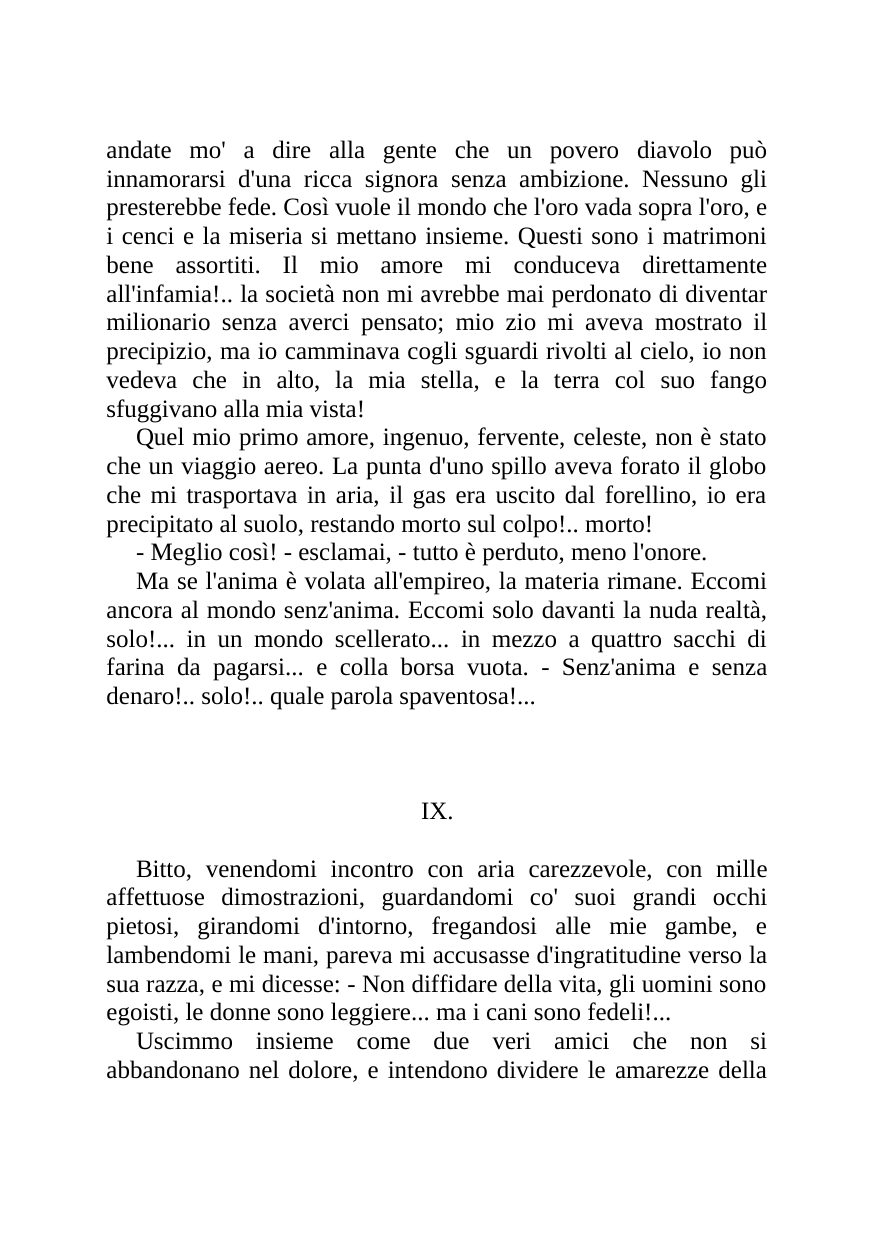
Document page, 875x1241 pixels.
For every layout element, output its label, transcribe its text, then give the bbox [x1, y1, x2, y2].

text IX. [106, 796, 768, 825]
text Ma se l'anima è volata all'empireo, la materia rimane. Eccomi ancora al mondo senz'anima. Eccomi solo davanti la nuda realtà, solo!... in un mondo scellerato... in mezzo a quattro sacchi di farina da pagarsi... e colla borsa vuota. - Senz'anima e senza denaro!.. solo!.. quale parola spaventosa!... [106, 566, 768, 710]
text Bitto, venendomi incontro con aria carezzevole, con mille affettuose dimostrazioni, guardandomi co' suoi grandi occhi pietosi, girandomi d'intorno, fregandosi alle mie gambe, e lambendomi le mani, pareva mi accusasse d'ingratitudine verso la sua razza, e mi dicesse: - Non diffidare della vita, gli uomini sono egoisti, le donne sono leggiere... ma i cani sono fedeli!... [106, 854, 768, 1026]
text andate mo' a dire alla gente che un povero diavolo può innamorarsi d'una ricca signora senza ambizione. Nessuno gli presterebbe fede. Così vuole il mondo che l'oro vada sopra l'oro, e i cenci e la miseria si mettano insieme. Questi sono i matrimoni bene assortiti. Il mio amore mi conduceva direttamente all'infamia!.. la società non mi avrebbe mai perdonato di diventar milionario senza averci pensato; mio zio mi aveva mostrato il precipizio, ma io camminava cogli sguardi rivolti al cielo, io non vedeva che in alto, la mia stella, e la terra col suo fango sfuggivano alla mia vista! [106, 135, 768, 422]
text Quel mio primo amore, ingenuo, fervente, celeste, non è stato che un viaggio aereo. La punta d'uno spillo aveva forato il globo che mi trasportava in aria, il gas era uscito dal forellino, io era precipitato al suolo, restando morto sul colpo!.. morto! [106, 422, 768, 537]
text - Meglio così! - esclamai, - tutto è perduto, meno l'onore. [106, 537, 768, 566]
text Uscimmo insieme come due veri amici che non si abbandonano nel dolore, e intendono dividere le amarezze della [106, 1026, 768, 1084]
